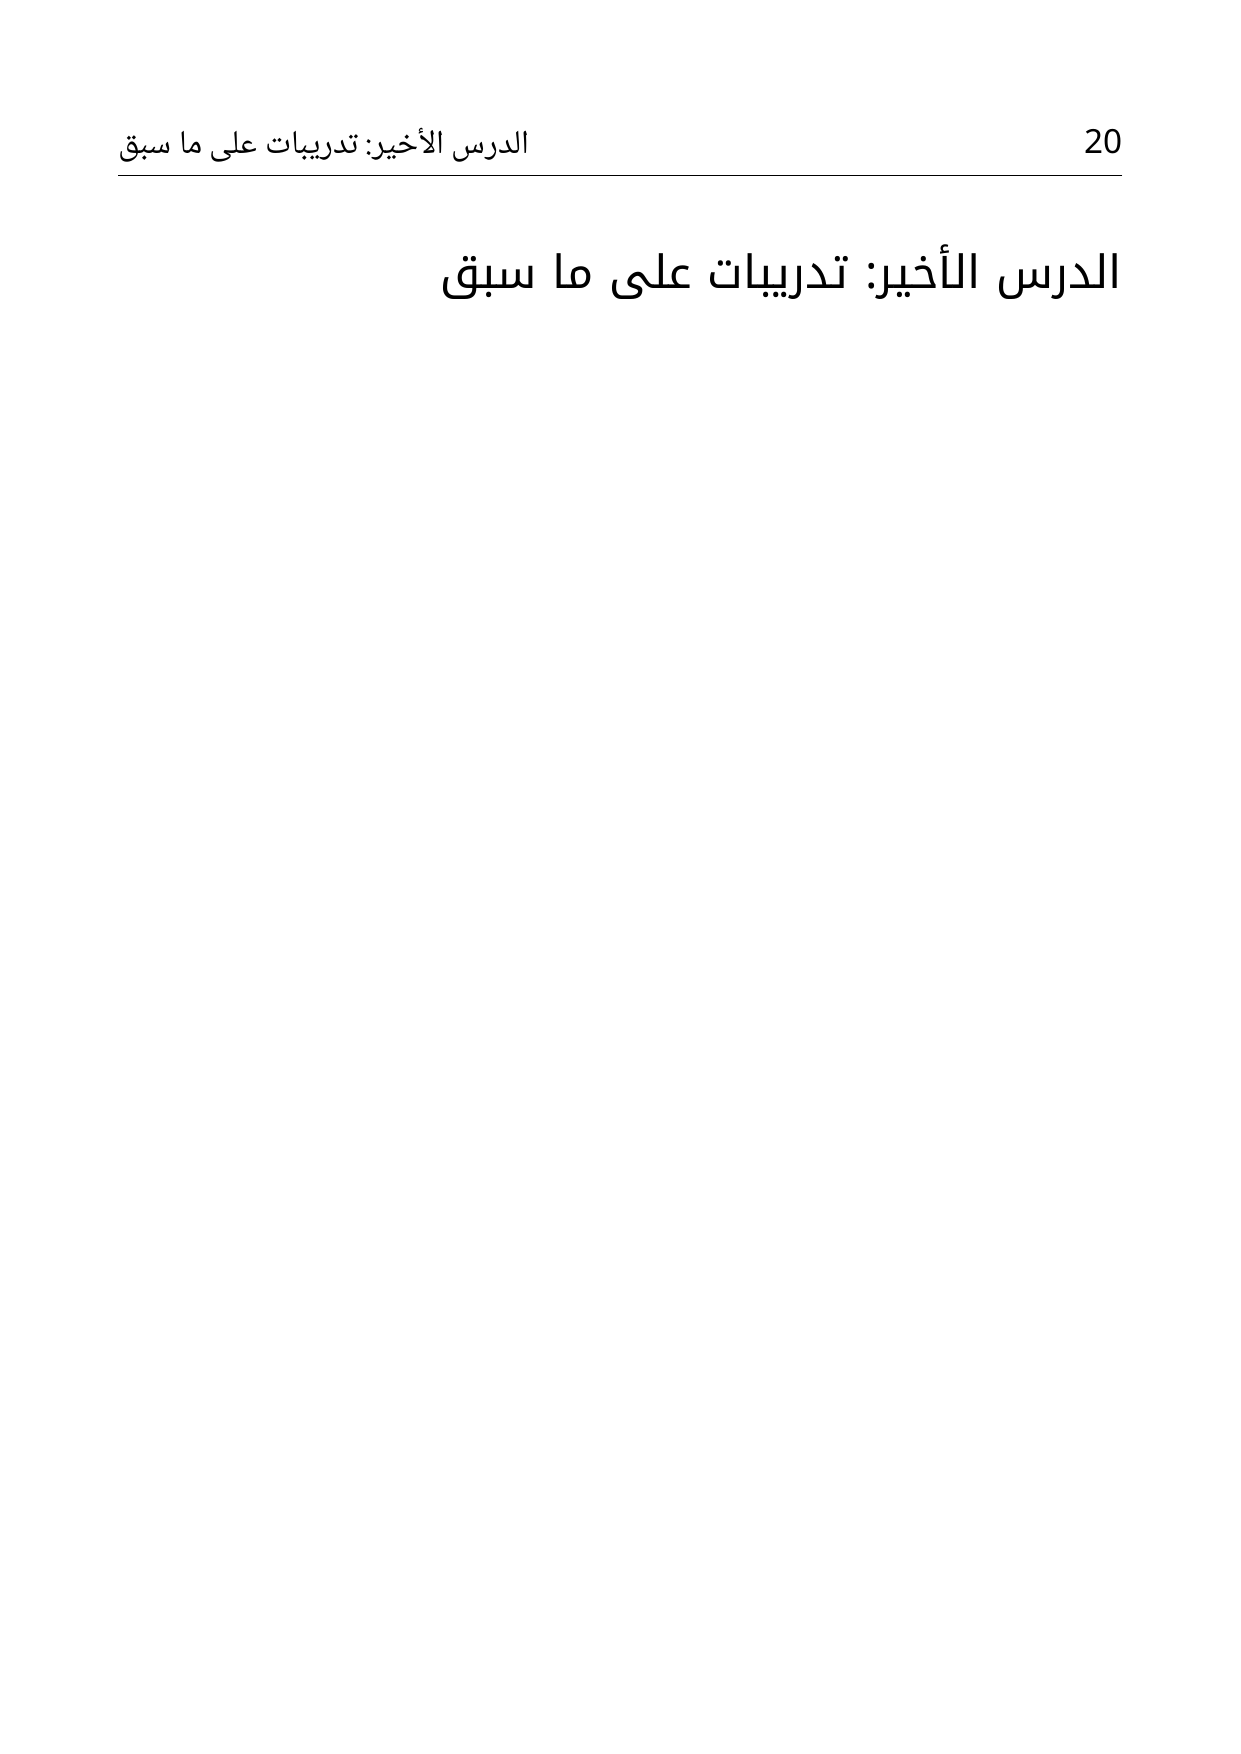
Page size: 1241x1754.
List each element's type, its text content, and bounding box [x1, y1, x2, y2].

subtitle الدرس الأخير: تدريبات على ما سبق [118, 230, 1122, 317]
